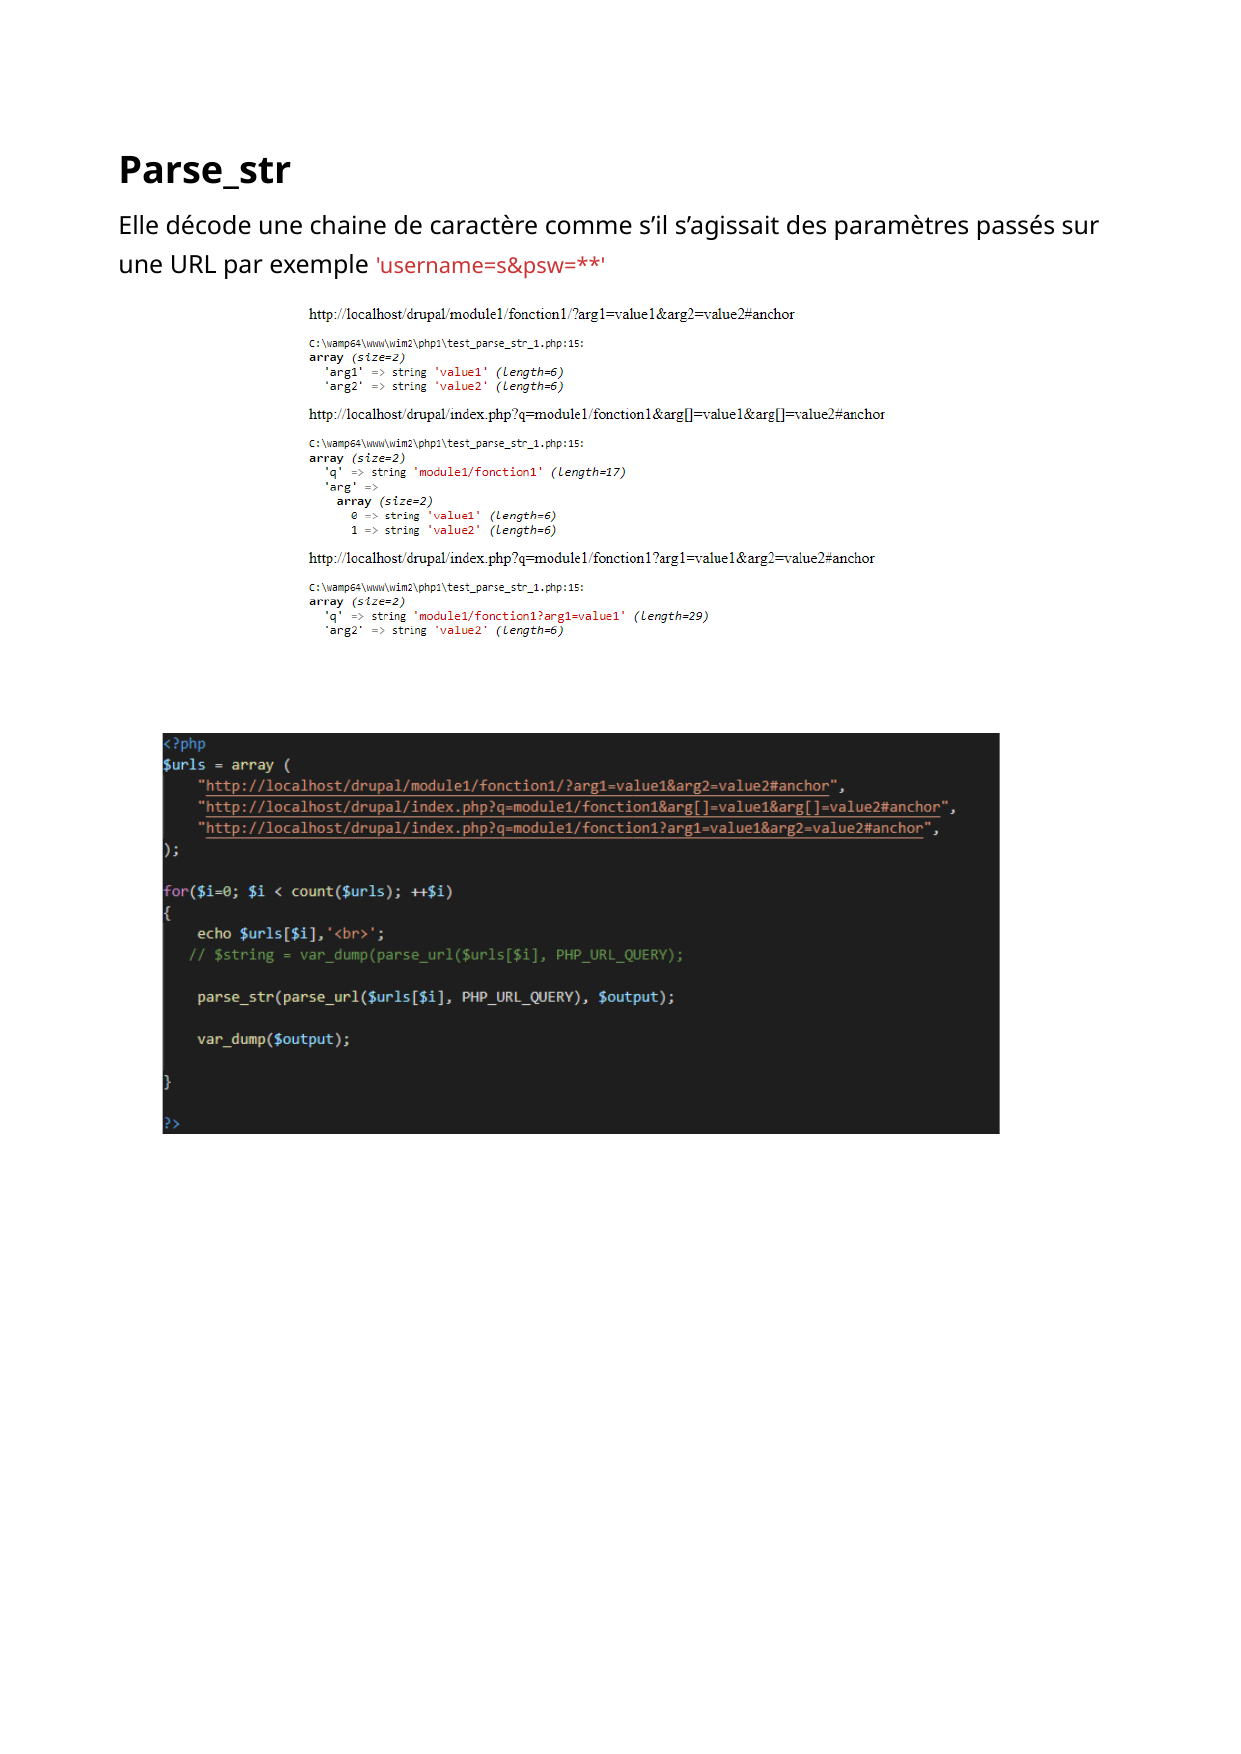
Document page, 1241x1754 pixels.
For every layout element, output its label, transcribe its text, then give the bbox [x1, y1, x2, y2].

picture [162, 733, 1000, 1134]
picture [301, 300, 939, 681]
subtitle Parse_str [118, 143, 1122, 195]
text Elle décode une chaine de caractère comme s’il s’agissait des paramètres passés sur une URL par exemple 'username=s&psw=**' [118, 207, 1122, 281]
